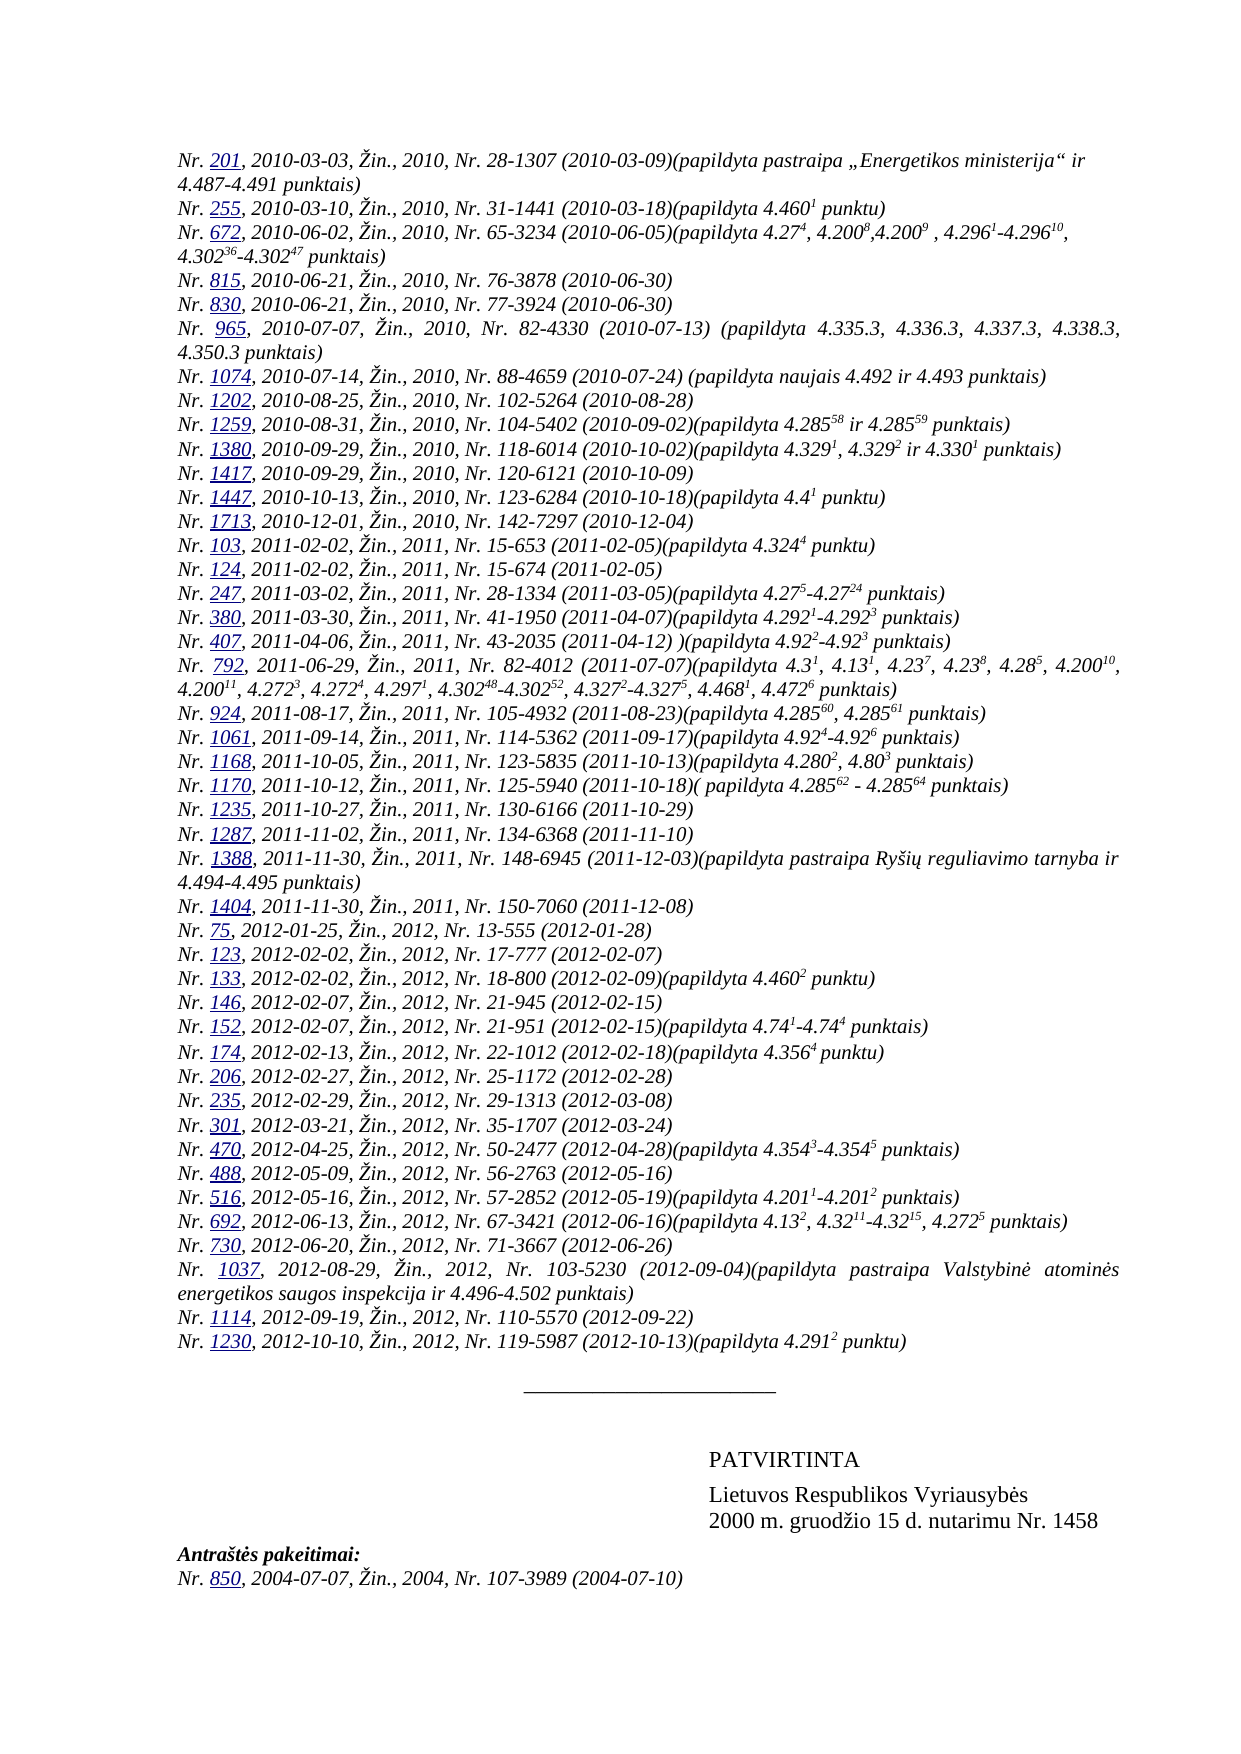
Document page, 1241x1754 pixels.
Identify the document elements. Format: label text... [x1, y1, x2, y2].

text Nr. 206, 2012-02-27, Žin., 2012, Nr. 25-1172 (2012-02-28) [177, 1064, 1122, 1088]
text Nr. 1235, 2011-10-27, Žin., 2011, Nr. 130-6166 (2011-10-29) [177, 797, 1122, 821]
text Nr. 152, 2012-02-07, Žin., 2012, Nr. 21-951 (2012-02-15)(papildyta 4.741-4.744 punktais) [177, 1014, 1122, 1038]
text Nr. 133, 2012-02-02, Žin., 2012, Nr. 18-800 (2012-02-09)(papildyta 4.4602 punktu) [177, 966, 1122, 990]
text Nr. 850, 2004-07-07, Žin., 2004, Nr. 107-3989 (2004-07-10) [177, 1566, 1122, 1590]
text Nr. 1447, 2010-10-13, Žin., 2010, Nr. 123-6284 (2010-10-18)(papildyta 4.41 punktu) [177, 484, 1122, 509]
text Nr. 201, 2010-03-03, Žin., 2010, Nr. 28-1307 (2010-03-09)(papildyta pastraipa „Energetikos ministerija“ ir 4.487-4.491 punktais) [177, 148, 1122, 196]
text Lietuvos Respublikos Vyriausybės 2000 m. gruodžio 15 d. nutarimu Nr. 1458 [709, 1481, 1122, 1534]
text Nr. 146, 2012-02-07, Žin., 2012, Nr. 21-945 (2012-02-15) [177, 990, 1122, 1014]
text Nr. 815, 2010-06-21, Žin., 2010, Nr. 76-3878 (2010-06-30) [177, 268, 1122, 292]
text Nr. 1388, 2011-11-30, Žin., 2011, Nr. 148-6945 (2011-12-03)(papildyta pastraipa Ryšių reguliavimo tarnyba ir 4.494-4.495 punktais) [177, 846, 1122, 894]
text Nr. 235, 2012-02-29, Žin., 2012, Nr. 29-1313 (2012-03-08) [177, 1088, 1122, 1112]
text Nr. 692, 2012-06-13, Žin., 2012, Nr. 67-3421 (2012-06-16)(papildyta 4.132, 4.3211-4.3215, 4.2725 punktais) [177, 1209, 1122, 1233]
text Nr. 1713, 2010-12-01, Žin., 2010, Nr. 142-7297 (2010-12-04) [177, 509, 1122, 533]
text Nr. 247, 2011-03-02, Žin., 2011, Nr. 28-1334 (2011-03-05)(papildyta 4.275-4.2724 punktais) [177, 581, 1122, 605]
text Patvirtinta [709, 1447, 1122, 1473]
text –––––––––––––––––––––– [177, 1377, 1122, 1403]
text Nr. 516, 2012-05-16, Žin., 2012, Nr. 57-2852 (2012-05-19)(papildyta 4.2011-4.2012 punktais) [177, 1185, 1122, 1209]
text Nr. 1061, 2011-09-14, Žin., 2011, Nr. 114-5362 (2011-09-17)(papildyta 4.924-4.926 punktais) [177, 725, 1122, 749]
text Nr. 924, 2011-08-17, Žin., 2011, Nr. 105-4932 (2011-08-23)(papildyta 4.28560, 4.28561 punktais) [177, 701, 1122, 725]
text Nr. 1287, 2011-11-02, Žin., 2011, Nr. 134-6368 (2011-11-10) [177, 821, 1122, 846]
text Nr. 672, 2010-06-02, Žin., 2010, Nr. 65-3234 (2010-06-05)(papildyta 4.274, 4.2008,4.2009 , 4.2961-4.29610, 4.30236-4.30247 punktais) [177, 220, 1122, 268]
text Nr. 1037, 2012-08-29, Žin., 2012, Nr. 103-5230 (2012-09-04)(papildyta pastraipa Valstybinė atominės energetikos saugos inspekcija ir 4.496-4.502 punktais) [177, 1257, 1122, 1305]
text Nr. 792, 2011-06-29, Žin., 2011, Nr. 82-4012 (2011-07-07)(papildyta 4.31, 4.131, 4.237, 4.238, 4.285, 4.20010, 4.20011, 4.2723, 4.2724, 4.2971, 4.30248-4.30252, 4.3272-4.3275, 4.4681, 4.4726 punktais) [177, 653, 1122, 701]
text Nr. 1168, 2011-10-05, Žin., 2011, Nr. 123-5835 (2011-10-13)(papildyta 4.2802, 4.803 punktais) [177, 749, 1122, 773]
text Nr. 1417, 2010-09-29, Žin., 2010, Nr. 120-6121 (2010-10-09) [177, 461, 1122, 484]
text Nr. 830, 2010-06-21, Žin., 2010, Nr. 77-3924 (2010-06-30) [177, 292, 1122, 316]
text Nr. 1404, 2011-11-30, Žin., 2011, Nr. 150-7060 (2011-12-08) [177, 894, 1122, 918]
text Nr. 103, 2011-02-02, Žin., 2011, Nr. 15-653 (2011-02-05)(papildyta 4.3244 punktu) [177, 533, 1122, 557]
text Nr. 1074, 2010-07-14, Žin., 2010, Nr. 88-4659 (2010-07-24) (papildyta naujais 4.492 ir 4.493 punktais) [177, 364, 1122, 388]
text Nr. 488, 2012-05-09, Žin., 2012, Nr. 56-2763 (2012-05-16) [177, 1161, 1122, 1185]
text Nr. 965, 2010-07-07, Žin., 2010, Nr. 82-4330 (2010-07-13) (papildyta 4.335.3, 4.336.3, 4.337.3, 4.338.3, 4.350.3 punktais) [177, 316, 1122, 364]
text Nr. 380, 2011-03-30, Žin., 2011, Nr. 41-1950 (2011-04-07)(papildyta 4.2921-4.2923 punktais) [177, 605, 1122, 629]
text Nr. 255, 2010-03-10, Žin., 2010, Nr. 31-1441 (2010-03-18)(papildyta 4.4601 punktu) [177, 196, 1122, 220]
text Nr. 1202, 2010-08-25, Žin., 2010, Nr. 102-5264 (2010-08-28) [177, 388, 1122, 412]
text Nr. 1114, 2012-09-19, Žin., 2012, Nr. 110-5570 (2012-09-22) [177, 1305, 1122, 1329]
text Nr. 301, 2012-03-21, Žin., 2012, Nr. 35-1707 (2012-03-24) [177, 1112, 1122, 1137]
text Antraštės pakeitimai: [177, 1542, 1122, 1566]
text Nr. 174, 2012-02-13, Žin., 2012, Nr. 22-1012 (2012-02-18)(papildyta 4.3564 punktu) [177, 1038, 1122, 1064]
text Nr. 730, 2012-06-20, Žin., 2012, Nr. 71-3667 (2012-06-26) [177, 1233, 1122, 1257]
text Nr. 75, 2012-01-25, Žin., 2012, Nr. 13-555 (2012-01-28) [177, 918, 1122, 942]
text Nr. 1230, 2012-10-10, Žin., 2012, Nr. 119-5987 (2012-10-13)(papildyta 4.2912 punktu) [177, 1329, 1122, 1353]
text Nr. 1170, 2011-10-12, Žin., 2011, Nr. 125-5940 (2011-10-18)( papildyta 4.28562 - 4.28564 punktais) [177, 773, 1122, 797]
text Nr. 1380, 2010-09-29, Žin., 2010, Nr. 118-6014 (2010-10-02)(papildyta 4.3291, 4.3292 ir 4.3301 punktais) [177, 436, 1122, 461]
text Nr. 407, 2011-04-06, Žin., 2011, Nr. 43-2035 (2011-04-12) )(papildyta 4.922-4.923 punktais) [177, 629, 1122, 653]
text Nr. 124, 2011-02-02, Žin., 2011, Nr. 15-674 (2011-02-05) [177, 557, 1122, 581]
text Nr. 123, 2012-02-02, Žin., 2012, Nr. 17-777 (2012-02-07) [177, 942, 1122, 966]
text Nr. 1259, 2010-08-31, Žin., 2010, Nr. 104-5402 (2010-09-02)(papildyta 4.28558 ir 4.28559 punktais) [177, 412, 1122, 436]
text Nr. 470, 2012-04-25, Žin., 2012, Nr. 50-2477 (2012-04-28)(papildyta 4.3543-4.3545 punktais) [177, 1137, 1122, 1161]
